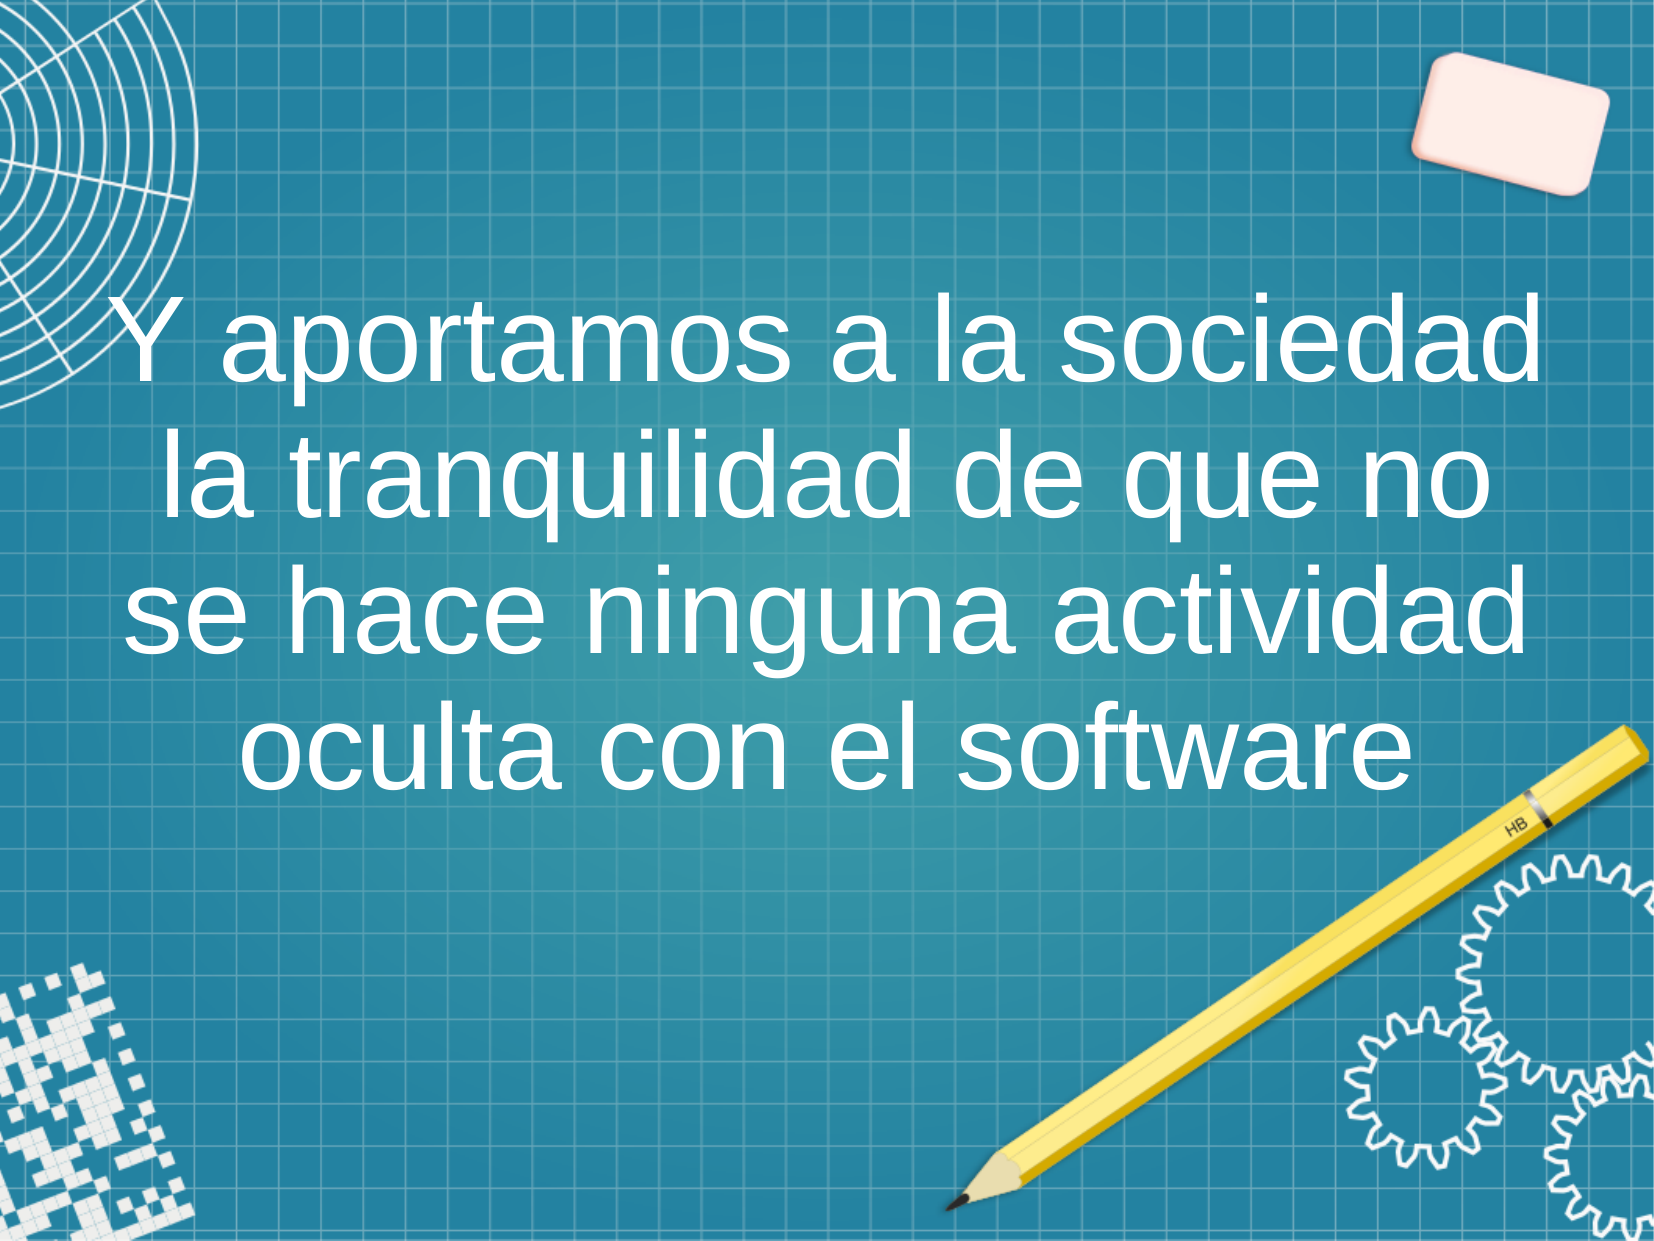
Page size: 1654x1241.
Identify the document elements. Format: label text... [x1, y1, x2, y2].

title Y aportamos a la sociedad la tranquilidad de que no se hace ninguna actividad oculta con el software [82, 270, 1571, 816]
picture [0, 0, 1654, 1241]
